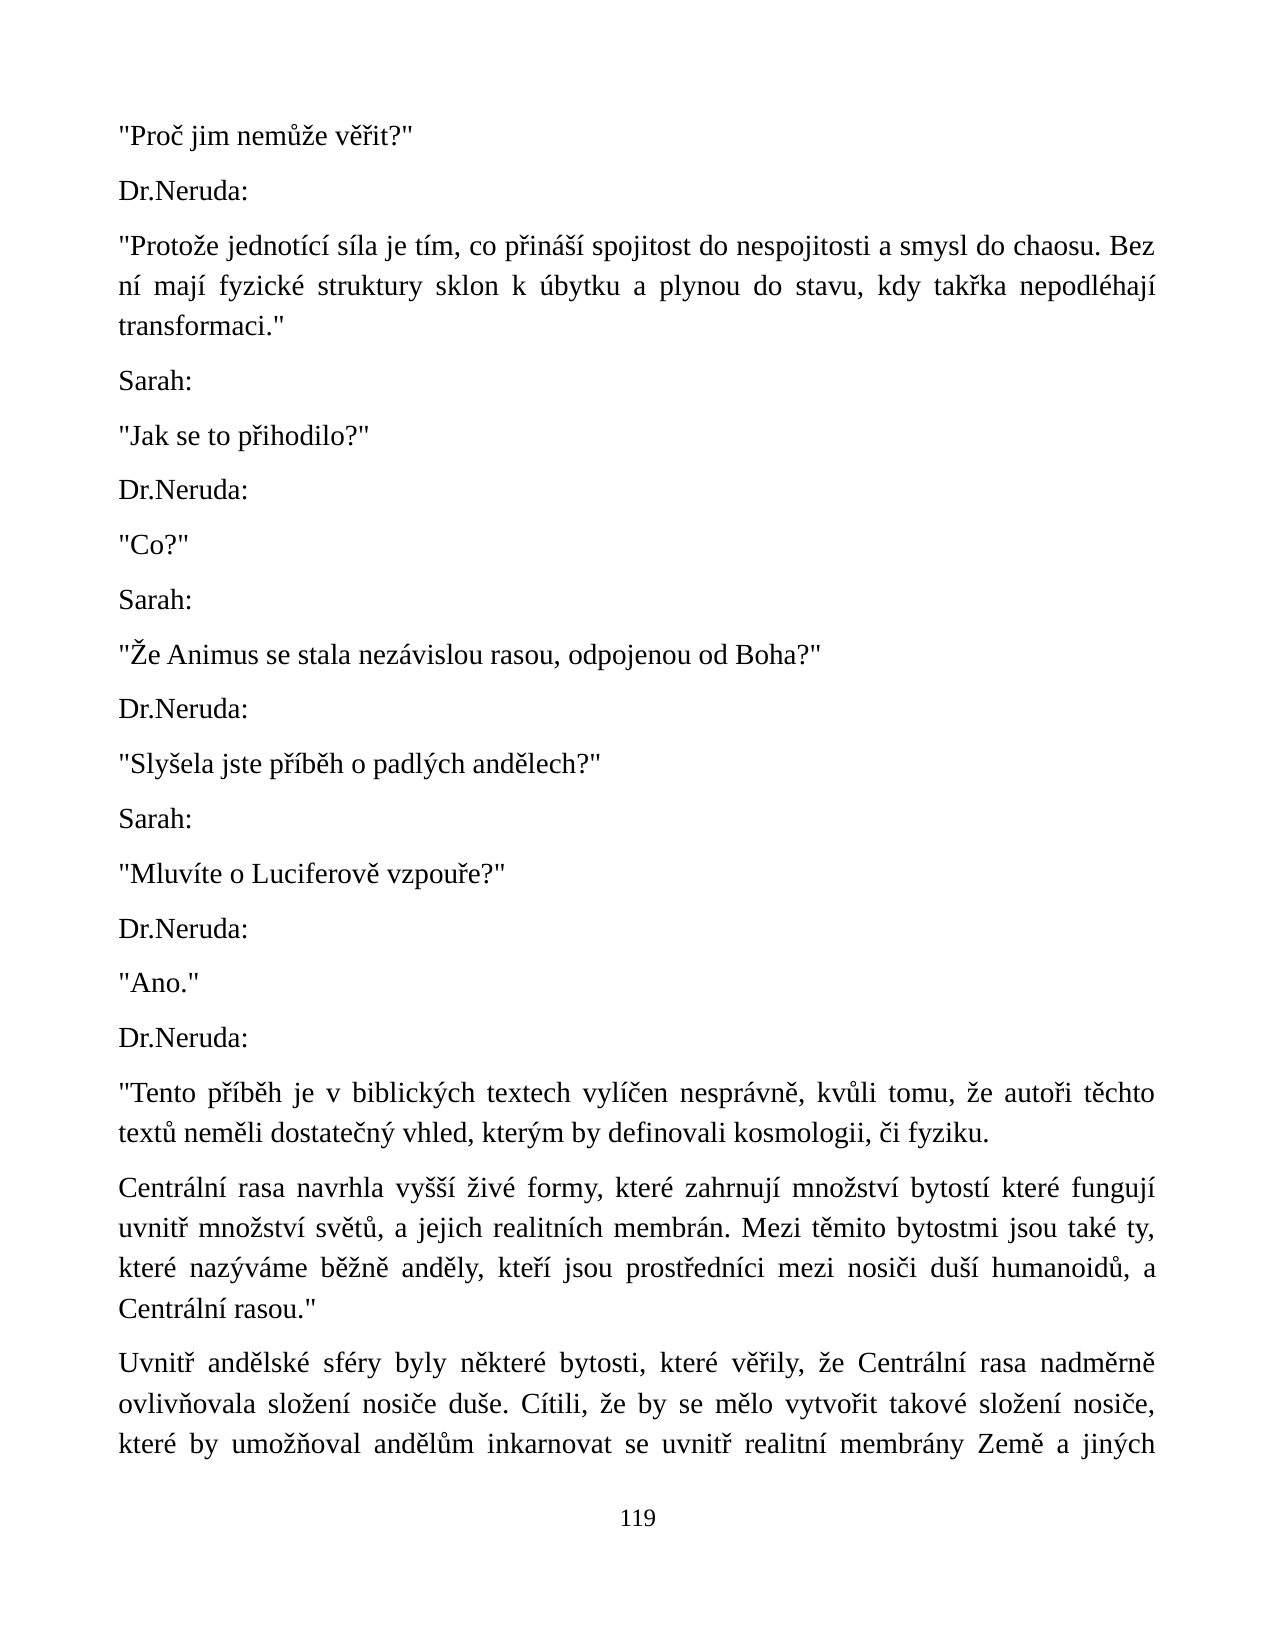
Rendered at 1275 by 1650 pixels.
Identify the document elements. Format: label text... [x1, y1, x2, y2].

text "Tento příběh je v biblických textech vylíčen nesprávně, kvůli tomu, že autoři těchto textů neměli dostatečný vhled, kterým by definovali kosmologii, či fyziku. [118, 1075, 1157, 1149]
text Sarah: [118, 582, 1157, 616]
text "Jak se to přihodilo?" [118, 418, 1157, 451]
text "Mluvíte o Luciferově vzpouře?" [118, 856, 1157, 889]
text Sarah: [118, 801, 1157, 835]
text "Že Animus se stala nezávislou rasou, odpojenou od Boha?" [118, 637, 1157, 670]
text "Ano." [118, 966, 1157, 999]
text Dr.Neruda: [118, 911, 1157, 944]
text Dr.Neruda: [118, 472, 1157, 506]
text "Protože jednotící síla je tím, co přináší spojitost do nespojitosti a smysl do chaosu. Bez ní mají fyzické struktury sklon k úbytku a plynou do stavu, kdy takřka nepodléhají transformaci." [118, 228, 1157, 342]
text Sarah: [118, 363, 1157, 396]
text Centrální rasa navrhla vyšší živé formy, které zahrnují množství bytostí které fungují uvnitř množství světů, a jejich realitních membrán. Mezi těmito bytostmi jsou také ty, které nazýváme běžně anděly, kteří jsou prostředníci mezi nosiči duší humanoidů, a Centrální rasou." [118, 1170, 1157, 1324]
text Dr.Neruda: [118, 1020, 1157, 1054]
text Uvnitř andělské sféry byly některé bytosti, které věřily, že Centrální rasa nadměrně ovlivňovala složení nosiče duše. Cítili, že by se mělo vytvořit takové složení nosiče, které by umožňoval andělům inkarnovat se uvnitř realitní membrány Země a jiných [118, 1346, 1157, 1459]
text "Co?" [118, 527, 1157, 561]
text "Slyšela jste příběh o padlých andělech?" [118, 746, 1157, 780]
text Dr.Neruda: [118, 692, 1157, 725]
text Dr.Neruda: [118, 173, 1157, 206]
text "Proč jim nemůže věřit?" [118, 118, 1157, 152]
